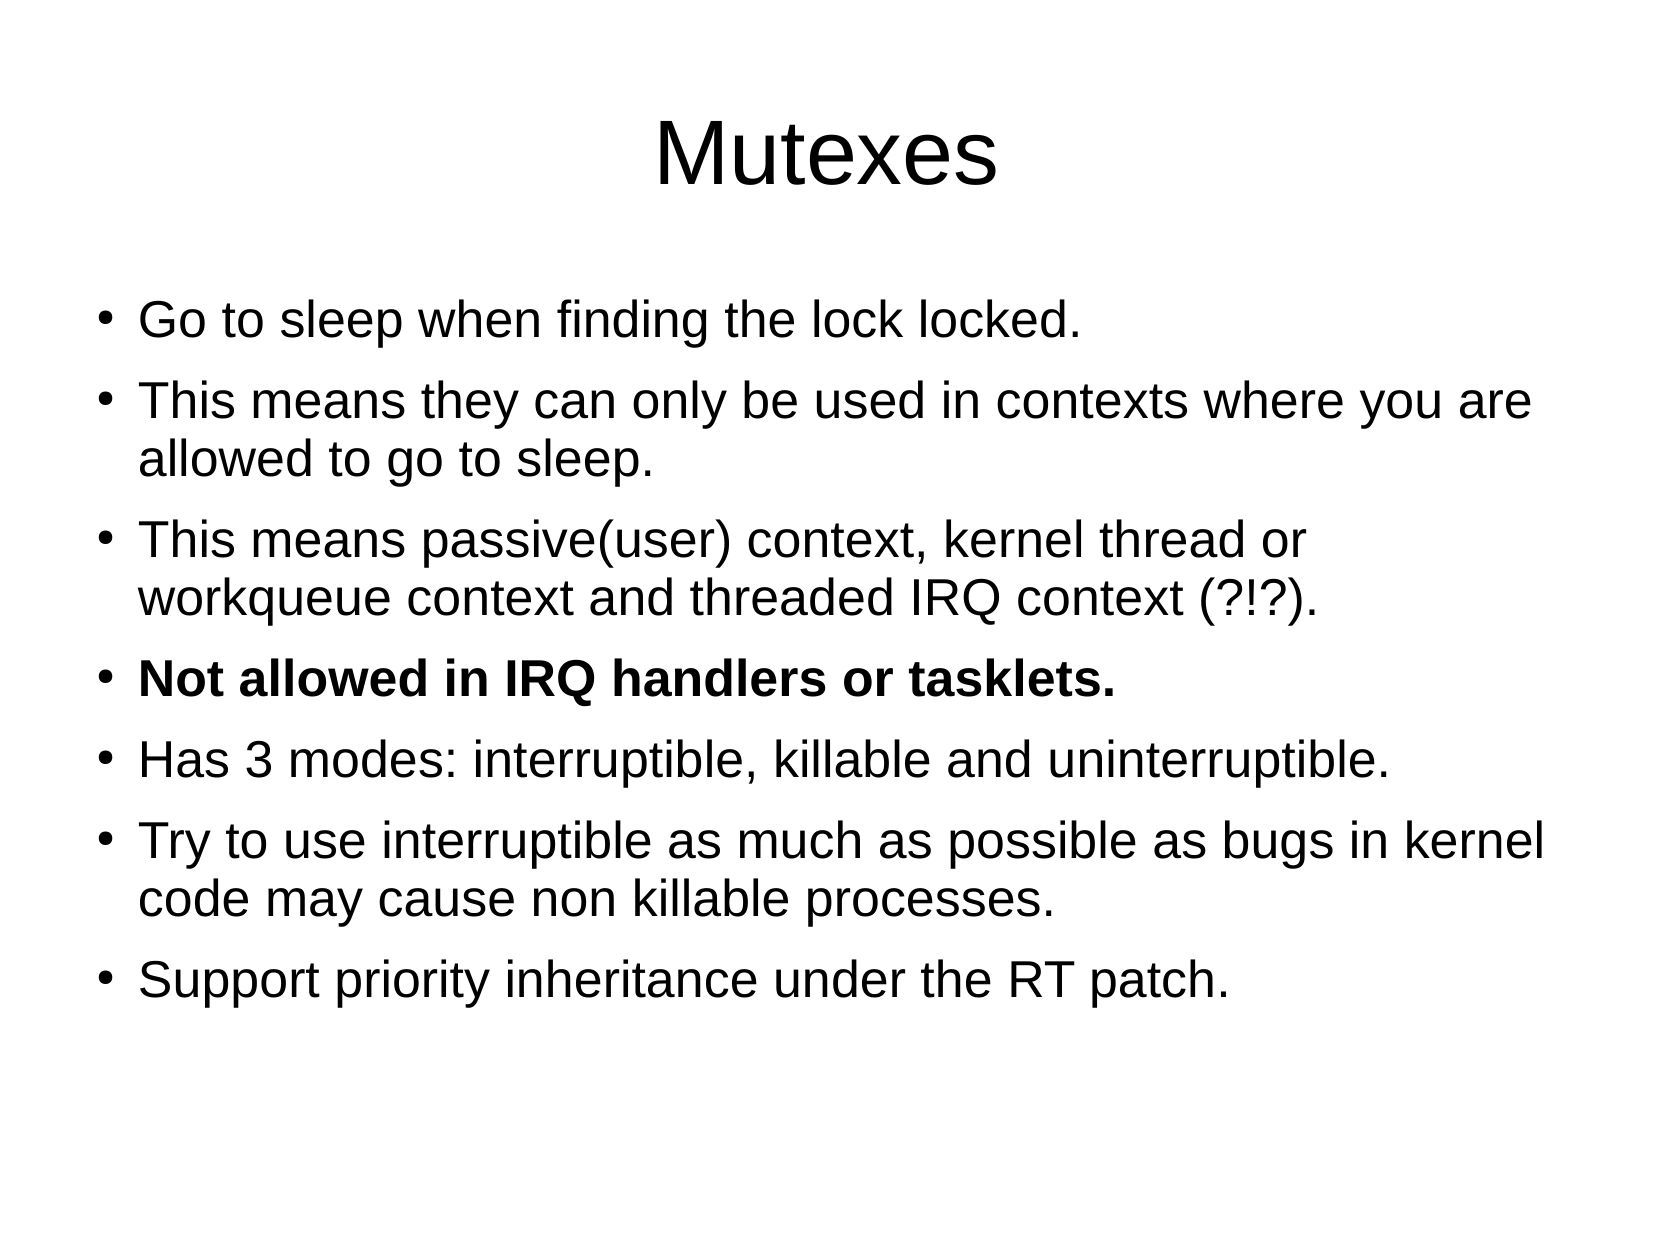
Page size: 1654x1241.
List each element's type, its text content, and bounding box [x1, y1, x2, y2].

title Mutexes [82, 49, 1571, 257]
list Go to sleep when finding the lock locked. This means they can only be used in contexts where you are allowed to go to sleep. This means passive(user) context, kernel thread or workqueue context and threaded IRQ context (?!?). Not allowed in IRQ handlers or tasklets. Has 3 modes: interruptible, killable and uninterruptible. Try to use interruptible as much as possible as bugs in kernel code may cause non killable processes. Support priority inheritance under the RT patch. [82, 290, 1571, 1010]
